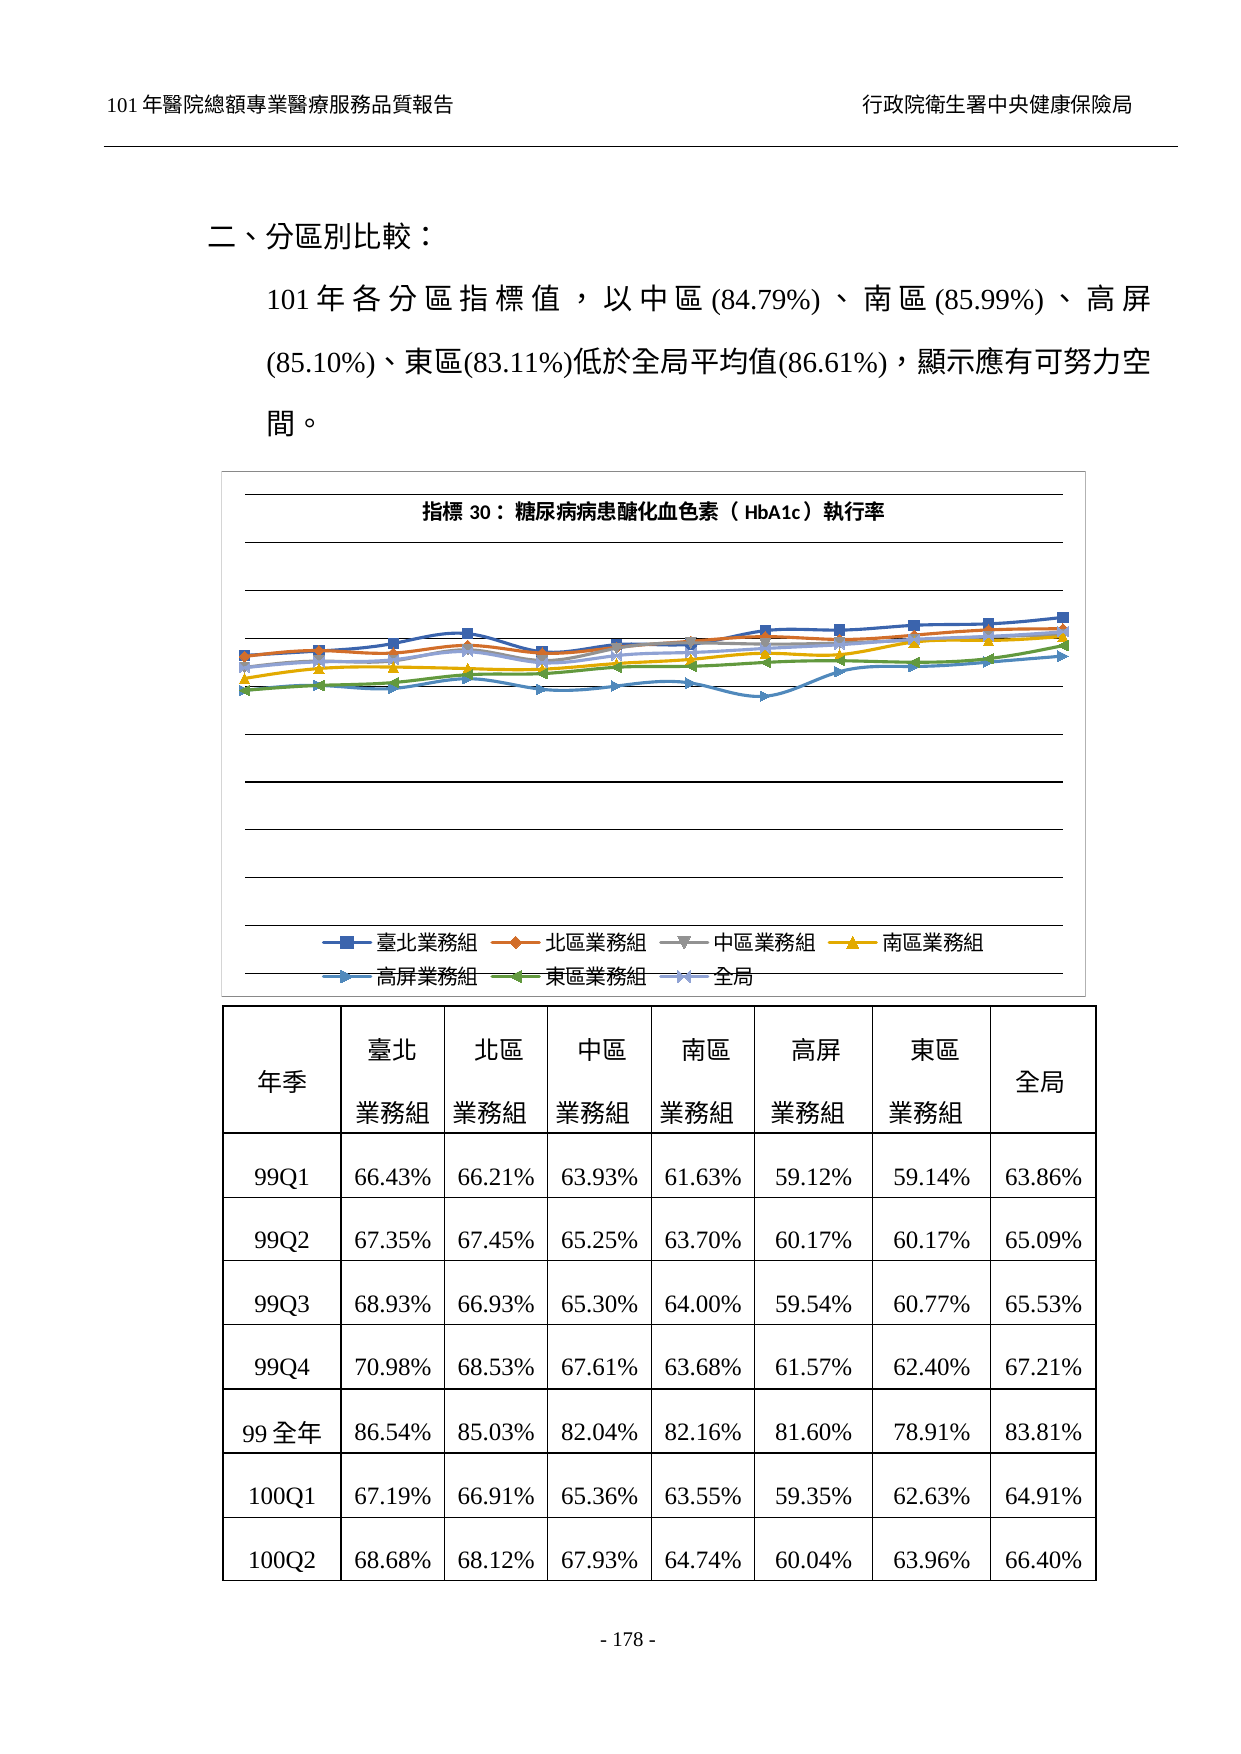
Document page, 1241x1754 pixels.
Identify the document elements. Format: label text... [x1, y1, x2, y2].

table_cell 63.55% [652, 1454, 754, 1517]
table_cell 67.35% [342, 1198, 444, 1260]
table_cell 60.17% [755, 1198, 872, 1260]
text 101年各分區指標值，以中區(84.79%)、南區(85.99%)、高屏(85.10%)、東區(83.11%)低於全局平均值(86.61%)，顯示應有可努力空間。 [266, 255, 1152, 443]
table_cell 62.40% [873, 1325, 990, 1387]
table_cell 82.04% [548, 1390, 651, 1452]
text 二、分區別比較： [103, 193, 1152, 255]
table_cell 66.40% [991, 1518, 1095, 1580]
table_header 年季 [224, 1007, 340, 1132]
table_cell 65.25% [548, 1198, 651, 1260]
table_cell 63.93% [548, 1134, 651, 1197]
table_cell 82.16% [652, 1390, 754, 1452]
table_cell 68.93% [342, 1261, 444, 1324]
table_cell 100Q1 [224, 1454, 340, 1517]
table_cell 60.04% [755, 1518, 872, 1580]
table_header 中區 業務組 [548, 1007, 651, 1132]
table_cell 65.53% [991, 1261, 1095, 1324]
table_cell 99Q4 [224, 1325, 340, 1387]
table_cell 63.70% [652, 1198, 754, 1260]
table_cell 68.12% [445, 1518, 547, 1580]
table_cell 63.68% [652, 1325, 754, 1387]
table_cell 99Q2 [224, 1198, 340, 1260]
table_cell 67.93% [548, 1518, 651, 1580]
table_cell 61.63% [652, 1134, 754, 1197]
table_cell 81.60% [755, 1390, 872, 1452]
table_cell 85.03% [445, 1390, 547, 1452]
table_cell 61.57% [755, 1325, 872, 1387]
table_cell 100Q2 [224, 1518, 340, 1580]
table_cell 67.19% [342, 1454, 444, 1517]
table_cell 60.17% [873, 1198, 990, 1260]
table_cell 62.63% [873, 1454, 990, 1517]
table_cell 66.91% [445, 1454, 547, 1517]
table_cell 99全年 [224, 1390, 340, 1452]
table_cell 63.86% [991, 1134, 1095, 1197]
table_cell 70.98% [342, 1325, 444, 1387]
table_cell 99Q3 [224, 1261, 340, 1324]
table_cell 65.09% [991, 1198, 1095, 1260]
table_cell 64.74% [652, 1518, 754, 1580]
table_cell 64.91% [991, 1454, 1095, 1517]
table_header 高屏 業務組 [755, 1007, 872, 1132]
table_cell 59.14% [873, 1134, 990, 1197]
table_cell 60.77% [873, 1261, 990, 1324]
table_cell 59.35% [755, 1454, 872, 1517]
table_cell 63.96% [873, 1518, 990, 1580]
table_cell 68.53% [445, 1325, 547, 1387]
table_cell 78.91% [873, 1390, 990, 1452]
table_cell 99Q1 [224, 1134, 340, 1197]
table_cell 65.36% [548, 1454, 651, 1517]
table_cell 66.21% [445, 1134, 547, 1197]
table_cell 86.54% [342, 1390, 444, 1452]
table_header 北區 業務組 [445, 1007, 547, 1132]
table_cell 68.68% [342, 1518, 444, 1580]
table_header 全局 [991, 1007, 1095, 1132]
table_cell 67.45% [445, 1198, 547, 1260]
table_header 臺北 業務組 [342, 1007, 444, 1132]
table_cell 66.43% [342, 1134, 444, 1197]
table_cell 66.93% [445, 1261, 547, 1324]
table_cell 59.12% [755, 1134, 872, 1197]
table_cell 64.00% [652, 1261, 754, 1324]
table_cell 65.30% [548, 1261, 651, 1324]
table_cell 67.21% [991, 1325, 1095, 1387]
table_header 東區 業務組 [873, 1007, 990, 1132]
table_cell 59.54% [755, 1261, 872, 1324]
table_cell 83.81% [991, 1390, 1095, 1452]
table_header 南區 業務組 [652, 1007, 754, 1132]
table_cell 67.61% [548, 1325, 651, 1387]
